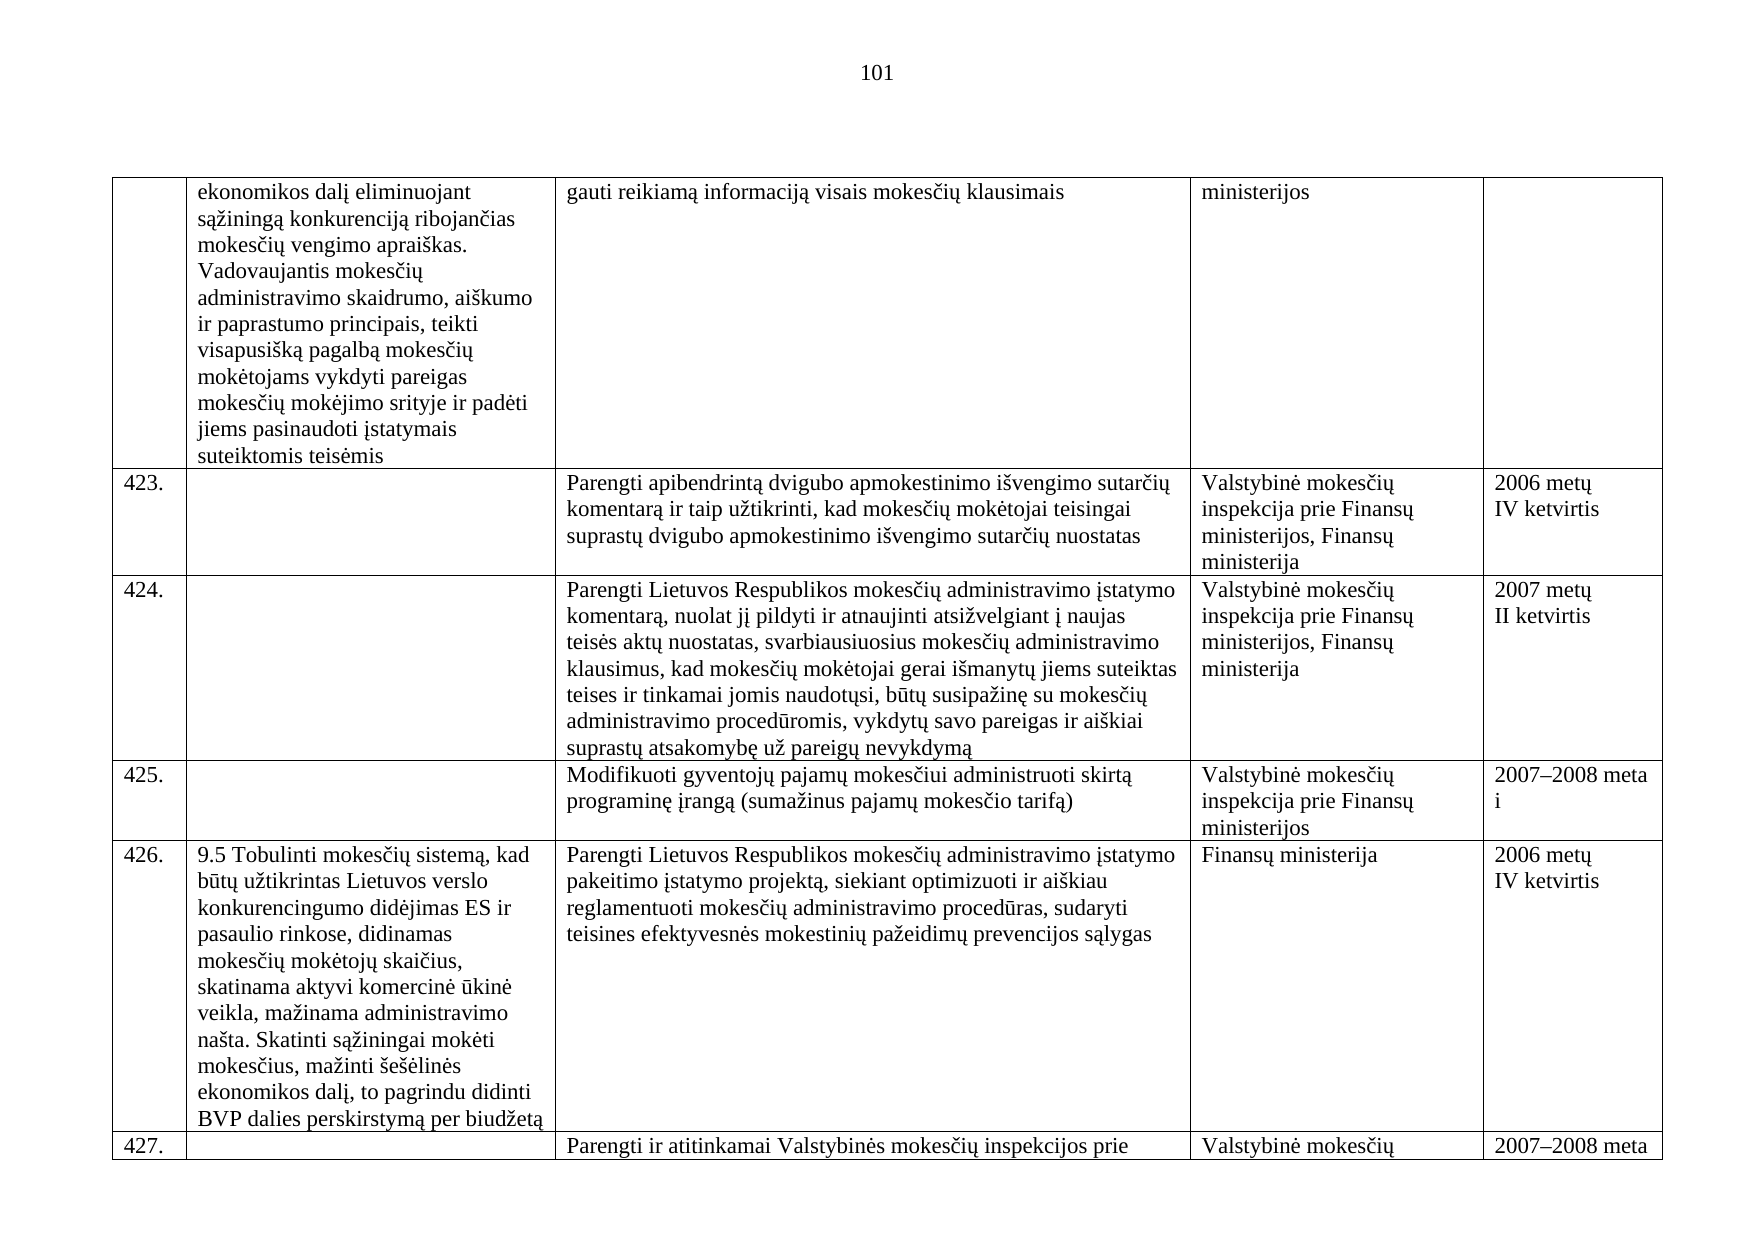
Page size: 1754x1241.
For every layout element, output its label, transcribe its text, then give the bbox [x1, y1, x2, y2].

table_cell Valstybinė mokesčių inspekcija prie Finansų ministerijos, Finansų ministerija [1191, 576, 1483, 760]
table_cell [187, 576, 555, 760]
table_cell 424. [113, 576, 186, 760]
table_cell [187, 469, 555, 574]
table_cell 426. [113, 841, 186, 1131]
table_cell 9.5 Tobulinti mokesčių sistemą, kad būtų užtikrintas Lietuvos verslo konkurencingumo didėjimas ES ir pasaulio rinkose, didinamas mokesčių mokėtojų skaičius, skatinama aktyvi komercinė ūkinė veikla, mažinama administravimo našta. Skatinti sąžiningai mokėti mokesčius, mažinti šešėlinės ekonomikos dalį, to pagrindu didinti BVP dalies perskirstymą per biudžetą [187, 841, 555, 1131]
table_cell Finansų ministerija [1191, 841, 1483, 1131]
table_cell 2006 metų IV ketvirtis [1484, 469, 1662, 574]
table_cell [113, 178, 186, 468]
table_cell Parengti Lietuvos Respublikos mokesčių administravimo įstatymo pakeitimo įstatymo projektą, siekiant optimizuoti ir aiškiau reglamentuoti mokesčių administravimo procedūras, sudaryti teisines efektyvesnės mokestinių pažeidimų prevencijos sąlygas [556, 841, 1190, 1131]
table_cell 2006 metų IV ketvirtis [1484, 841, 1662, 1131]
table_cell 2007–2008 metai [1484, 761, 1662, 840]
table_cell ministerijos [1191, 178, 1483, 468]
table_cell Valstybinė mokesčių [1191, 1132, 1483, 1158]
table_cell [187, 1132, 555, 1158]
table_cell [1484, 178, 1662, 468]
table_cell 2007 metų II ketvirtis [1484, 576, 1662, 760]
table_cell ekonomikos dalį eliminuojant sąžiningą konkurenciją ribojančias mokesčių vengimo apraiškas. Vadovaujantis mokesčių administravimo skaidrumo, aiškumo ir paprastumo principais, teikti visapusišką pagalbą mokesčių mokėtojams vykdyti pareigas mokesčių mokėjimo srityje ir padėti jiems pasinaudoti įstatymais suteiktomis teisėmis [187, 178, 555, 468]
table_cell Valstybinė mokesčių inspekcija prie Finansų ministerijos, Finansų ministerija [1191, 469, 1483, 574]
table_cell 427. [113, 1132, 186, 1158]
table_cell [187, 761, 555, 840]
table_cell 425. [113, 761, 186, 840]
table_cell Parengti ir atitinkamai Valstybinės mokesčių inspekcijos prie [556, 1132, 1190, 1158]
table_cell Modifikuoti gyventojų pajamų mokesčiui administruoti skirtą programinę įrangą (sumažinus pajamų mokesčio tarifą) [556, 761, 1190, 840]
table_cell Parengti Lietuvos Respublikos mokesčių administravimo įstatymo komentarą, nuolat jį pildyti ir atnaujinti atsižvelgiant į naujas teisės aktų nuostatas, svarbiausiuosius mokesčių administravimo klausimus, kad mokesčių mokėtojai gerai išmanytų jiems suteiktas teises ir tinkamai jomis naudotųsi, būtų susipažinę su mokesčių administravimo procedūromis, vykdytų savo pareigas ir aiškiai suprastų atsakomybę už pareigų nevykdymą [556, 576, 1190, 760]
table_cell 423. [113, 469, 186, 574]
table_cell Valstybinė mokesčių inspekcija prie Finansų ministerijos [1191, 761, 1483, 840]
table_cell Parengti apibendrintą dvigubo apmokestinimo išvengimo sutarčių komentarą ir taip užtikrinti, kad mokesčių mokėtojai teisingai suprastų dvigubo apmokestinimo išvengimo sutarčių nuostatas [556, 469, 1190, 574]
table_cell 2007–2008 meta [1484, 1132, 1662, 1158]
table_cell gauti reikiamą informaciją visais mokesčių klausimais [556, 178, 1190, 468]
